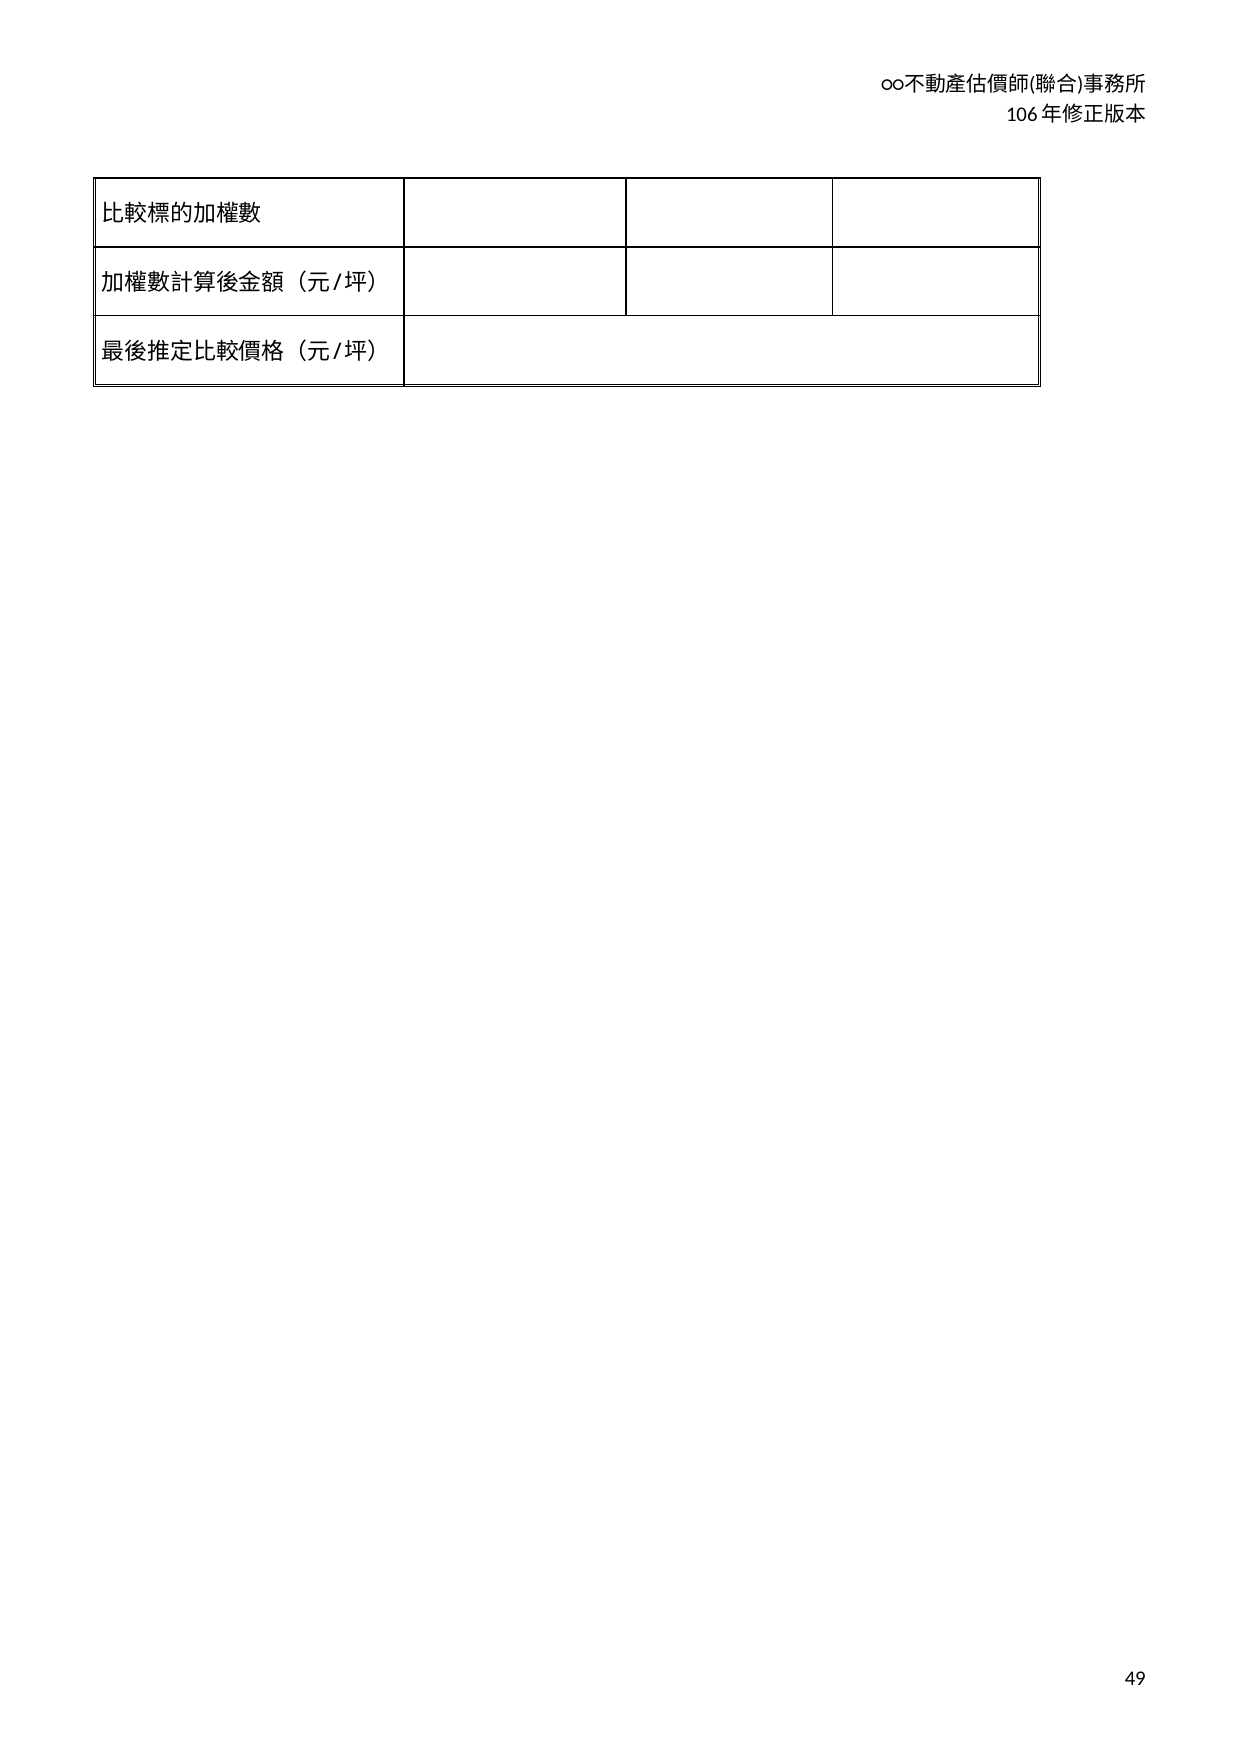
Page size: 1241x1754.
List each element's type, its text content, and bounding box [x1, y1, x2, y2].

table_cell [405, 248, 625, 315]
table_cell [405, 179, 625, 246]
table_cell [833, 179, 1038, 246]
table_cell [627, 248, 832, 315]
table_cell [627, 179, 832, 246]
table_cell [833, 248, 1038, 315]
table_cell 最後推定比較價格（元/坪） [96, 316, 403, 383]
table_cell 比較標的加權數 [96, 179, 403, 246]
table_cell 加權數計算後金額（元/坪） [96, 248, 403, 315]
table_cell [405, 316, 1038, 383]
